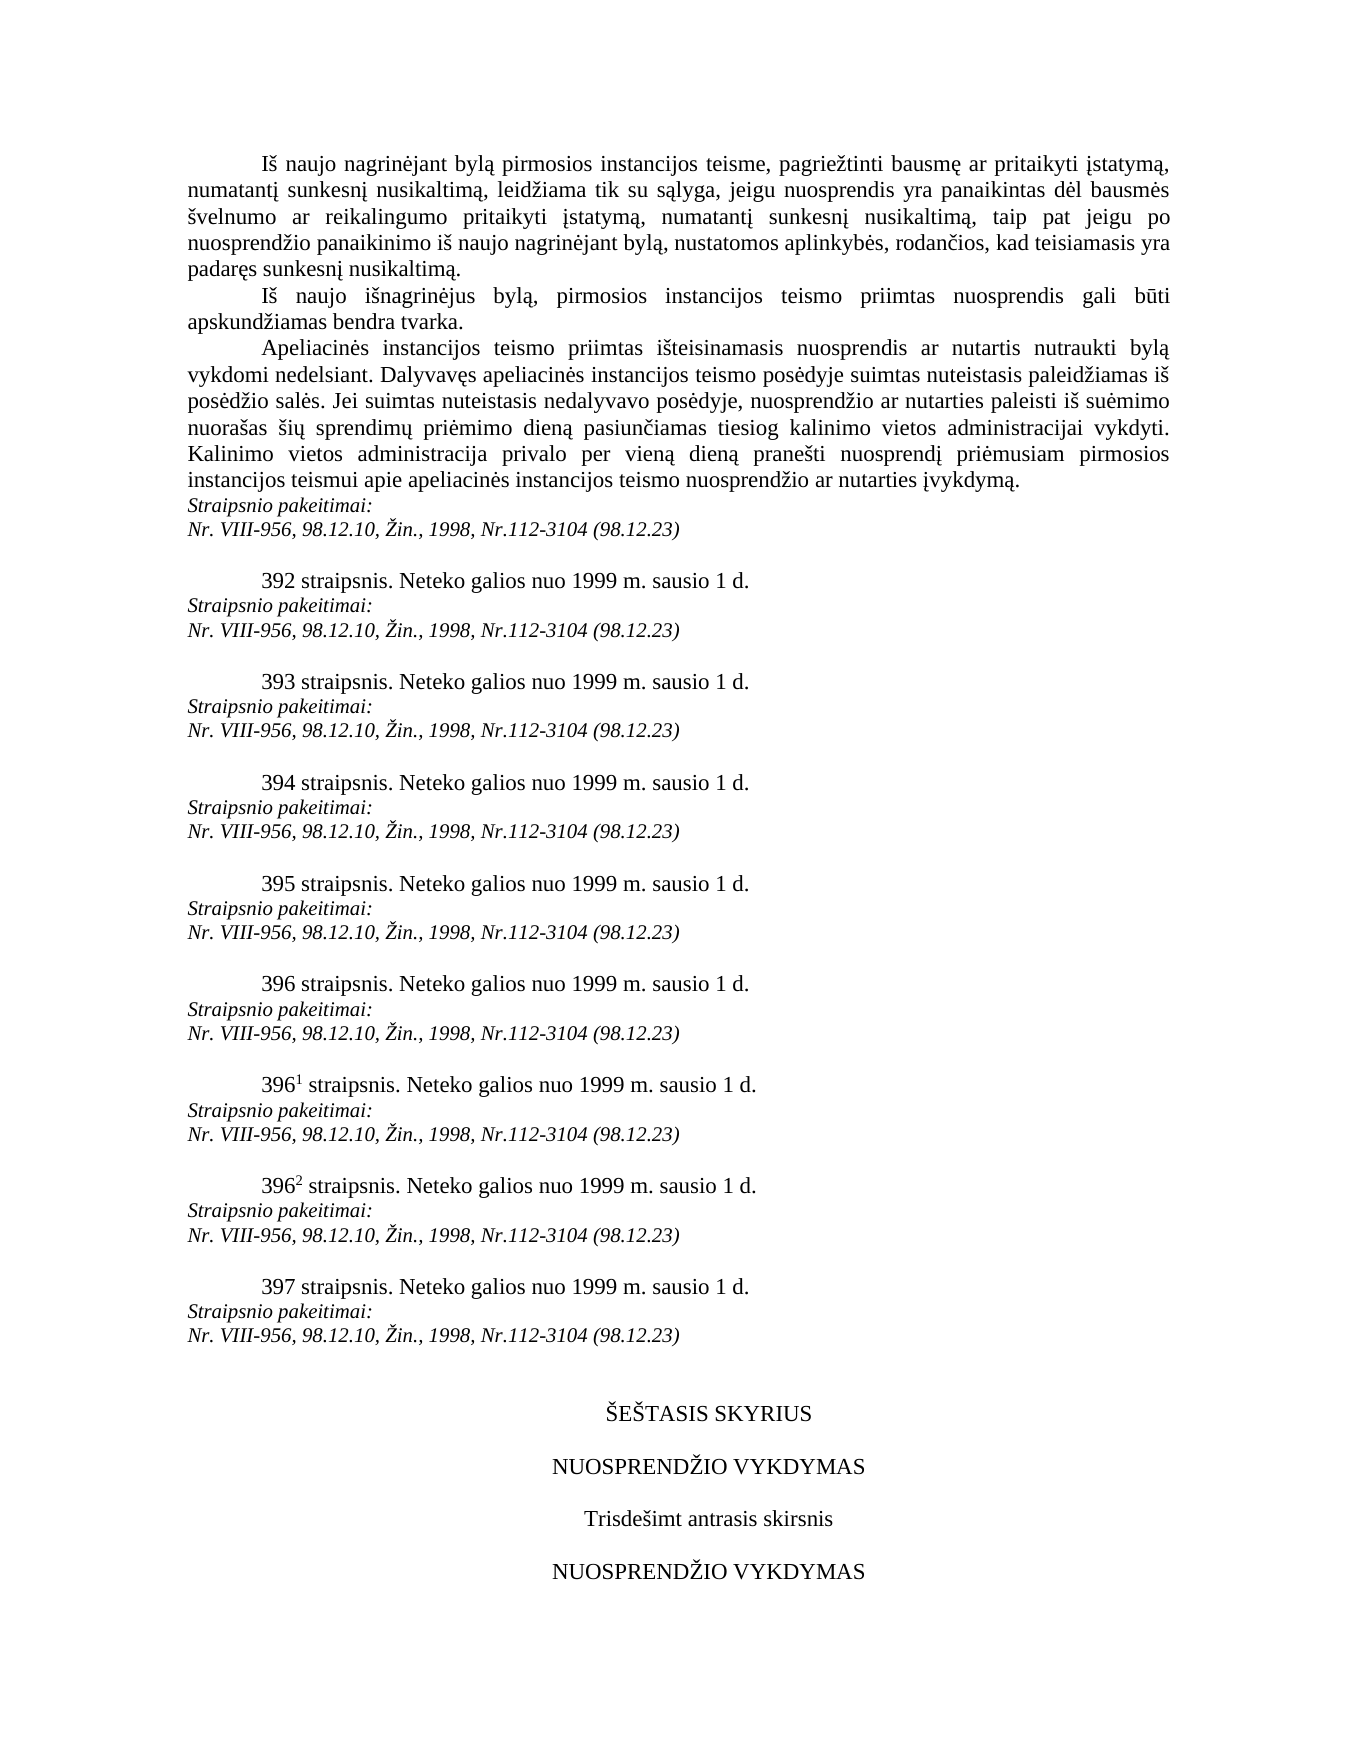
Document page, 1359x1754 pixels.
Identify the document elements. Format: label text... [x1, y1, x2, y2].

text Straipsnio pakeitimai: [187, 1299, 1171, 1323]
text Nr. VIII-956, 98.12.10, Žin., 1998, Nr.112-3104 (98.12.23) [187, 1122, 1171, 1146]
text NUOSPRENDŽIO VYKDYMAS [187, 1558, 1171, 1584]
text Nr. VIII-956, 98.12.10, Žin., 1998, Nr.112-3104 (98.12.23) [187, 617, 1171, 642]
text Straipsnio pakeitimai: [187, 795, 1171, 819]
text Apeliacinės instancijos teismo priimtas išteisinamasis nuosprendis ar nutartis nutraukti bylą vykdomi nedelsiant. Dalyvavęs apeliacinės instancijos teismo posėdyje suimtas nuteistasis paleidžiamas iš posėdžio salės. Jei suimtas nuteistasis nedalyvavo posėdyje, nuosprendžio ar nutarties paleisti iš suėmimo nuorašas šių sprendimų priėmimo dieną pasiunčiamas tiesiog kalinimo vietos administracijai vykdyti. Kalinimo vietos administracija privalo per vieną dieną pranešti nuosprendį priėmusiam pirmosios instancijos teismui apie apeliacinės instancijos teismo nuosprendžio ar nutarties įvykdymą. [187, 334, 1171, 493]
text Straipsnio pakeitimai: [187, 896, 1171, 920]
text NUOSPRENDŽIO VYKDYMAS [187, 1453, 1171, 1479]
text 392 straipsnis. Neteko galios nuo 1999 m. sausio 1 d. [187, 567, 1171, 593]
text Nr. VIII-956, 98.12.10, Žin., 1998, Nr.112-3104 (98.12.23) [187, 1222, 1171, 1247]
text Nr. VIII-956, 98.12.10, Žin., 1998, Nr.112-3104 (98.12.23) [187, 1021, 1171, 1045]
text Straipsnio pakeitimai: [187, 1098, 1171, 1122]
text Straipsnio pakeitimai: [187, 997, 1171, 1021]
text Trisdešimt antrasis skirsnis [187, 1506, 1171, 1532]
text Straipsnio pakeitimai: [187, 593, 1171, 617]
text 393 straipsnis. Neteko galios nuo 1999 m. sausio 1 d. [187, 668, 1171, 694]
text Iš naujo nagrinėjant bylą pirmosios instancijos teisme, pagriežtinti bausmę ar pritaikyti įstatymą, numatantį sunkesnį nusikaltimą, leidžiama tik su sąlyga, jeigu nuosprendis yra panaikintas dėl bausmės švelnumo ar reikalingumo pritaikyti įstatymą, numatantį sunkesnį nusikaltimą, taip pat jeigu po nuosprendžio panaikinimo iš naujo nagrinėjant bylą, nustatomos aplinkybės, rodančios, kad teisiamasis yra padaręs sunkesnį nusikaltimą. [187, 150, 1171, 282]
text 397 straipsnis. Neteko galios nuo 1999 m. sausio 1 d. [187, 1273, 1171, 1299]
text Nr. VIII-956, 98.12.10, Žin., 1998, Nr.112-3104 (98.12.23) [187, 718, 1171, 742]
text 3962 straipsnis. Neteko galios nuo 1999 m. sausio 1 d. [187, 1172, 1171, 1198]
text Nr. VIII-956, 98.12.10, Žin., 1998, Nr.112-3104 (98.12.23) [187, 920, 1171, 944]
text 395 straipsnis. Neteko galios nuo 1999 m. sausio 1 d. [187, 869, 1171, 896]
text 394 straipsnis. Neteko galios nuo 1999 m. sausio 1 d. [187, 769, 1171, 795]
text ŠEŠTASIS SKYRIUS [187, 1400, 1171, 1426]
text Nr. VIII-956, 98.12.10, Žin., 1998, Nr.112-3104 (98.12.23) [187, 1323, 1171, 1347]
text 396 straipsnis. Neteko galios nuo 1999 m. sausio 1 d. [187, 970, 1171, 997]
text Straipsnio pakeitimai: [187, 694, 1171, 718]
text Nr. VIII-956, 98.12.10, Žin., 1998, Nr.112-3104 (98.12.23) [187, 517, 1171, 541]
text Straipsnio pakeitimai: [187, 1198, 1171, 1222]
text Straipsnio pakeitimai: [187, 493, 1171, 517]
text Iš naujo išnagrinėjus bylą, pirmosios instancijos teismo priimtas nuosprendis gali būti apskundžiamas bendra tvarka. [187, 282, 1171, 334]
text 3961 straipsnis. Neteko galios nuo 1999 m. sausio 1 d. [187, 1071, 1171, 1098]
text Nr. VIII-956, 98.12.10, Žin., 1998, Nr.112-3104 (98.12.23) [187, 819, 1171, 843]
